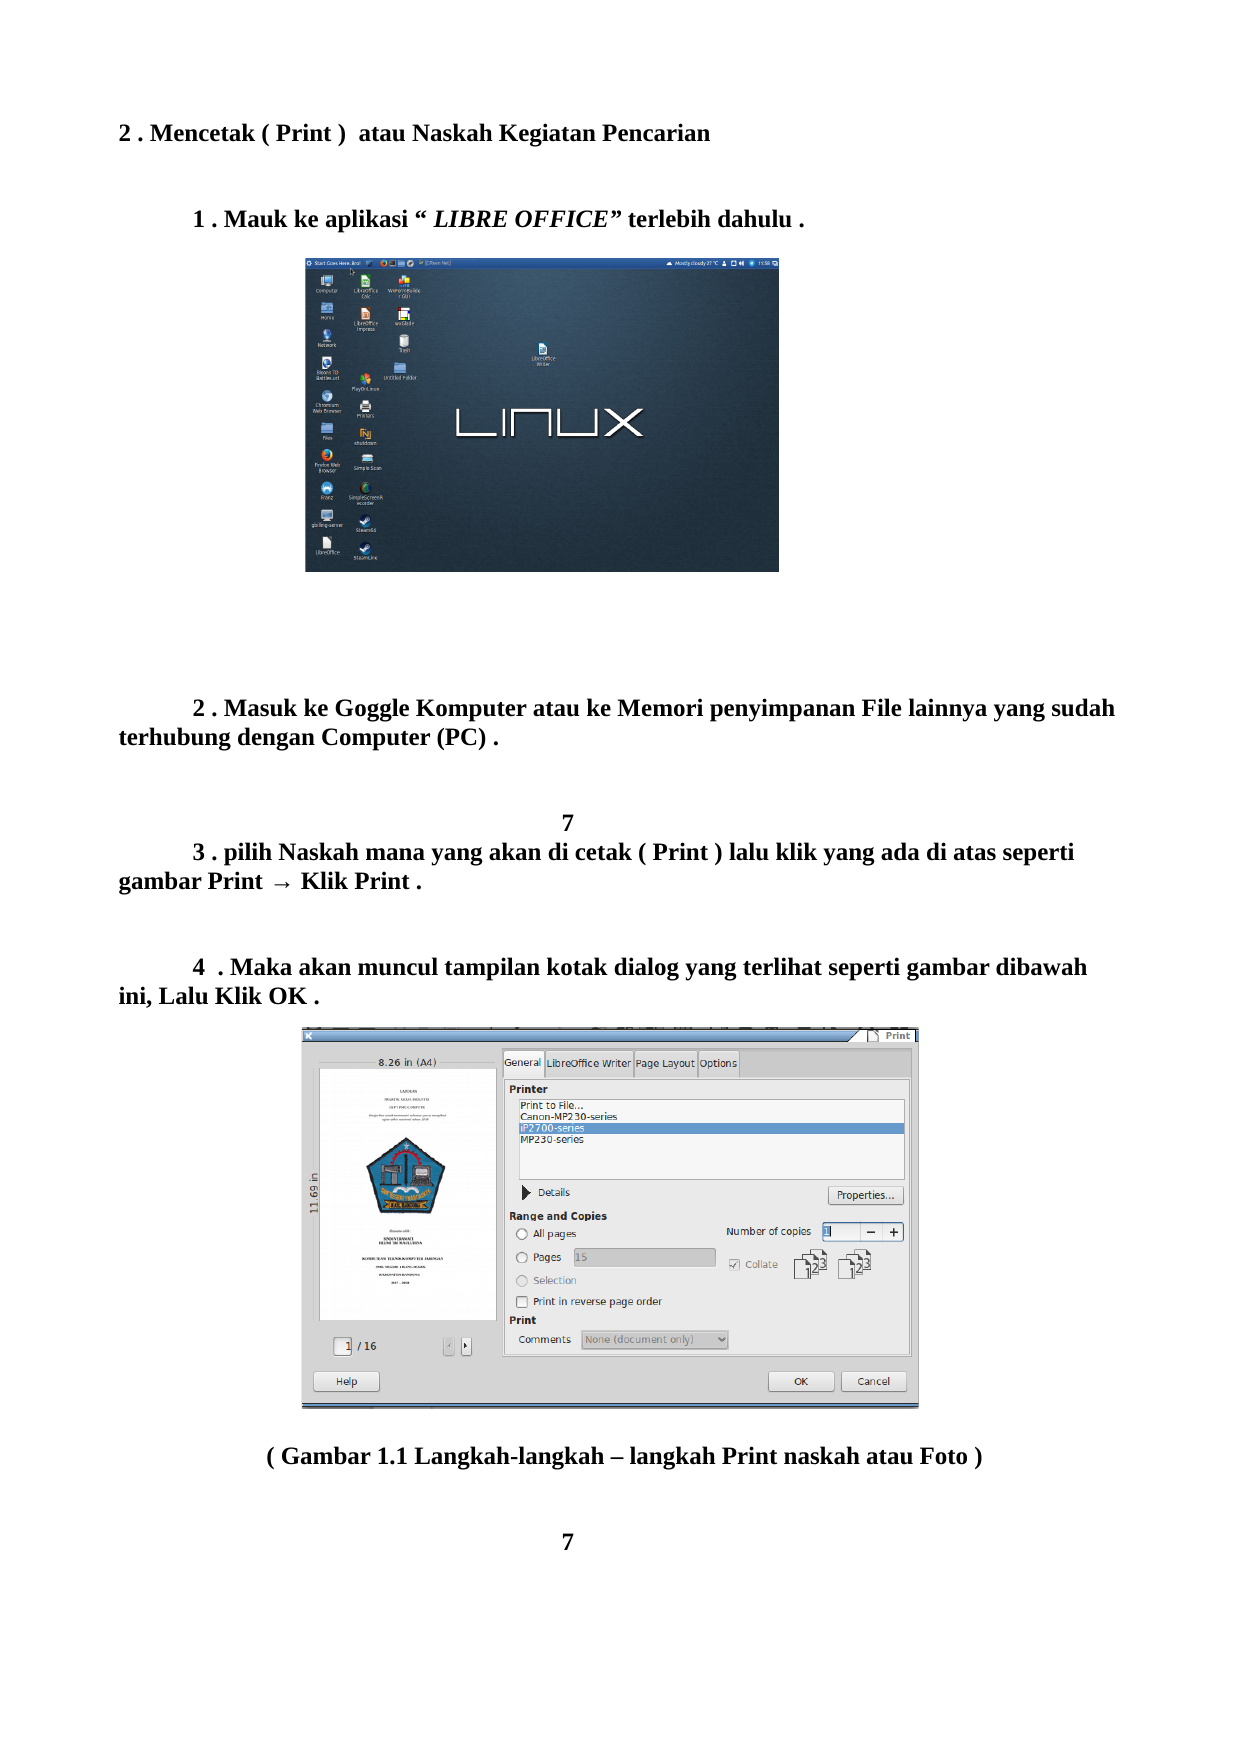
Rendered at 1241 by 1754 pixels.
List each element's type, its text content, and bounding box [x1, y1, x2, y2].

text 1 . Mauk ke aplikasi “ LIBRE OFFICE” terlebih dahulu . [118, 204, 1122, 233]
picture [305, 258, 779, 572]
text 2 . Mencetak ( Print ) atau Naskah Kegiatan Pencarian [118, 118, 1122, 147]
text 7 [118, 808, 1122, 837]
text 4 . Maka akan muncul tampilan kotak dialog yang terlihat seperti gambar dibawah ini, Lalu Klik OK . [118, 952, 1122, 1009]
text 3 . pilih Naskah mana yang akan di cetak ( Print ) lalu klik yang ada di atas seperti gambar Print → Klik Print . [118, 837, 1122, 894]
text 2 . Masuk ke Goggle Komputer atau ke Memori penyimpanan File lainnya yang sudah terhubung dengan Computer (PC) . [118, 693, 1122, 751]
picture [301, 1027, 919, 1409]
text ( Gambar 1.1 Langkah-langkah – langkah Print naskah atau Foto ) [118, 1441, 1122, 1469]
text 7 [118, 1527, 1122, 1556]
